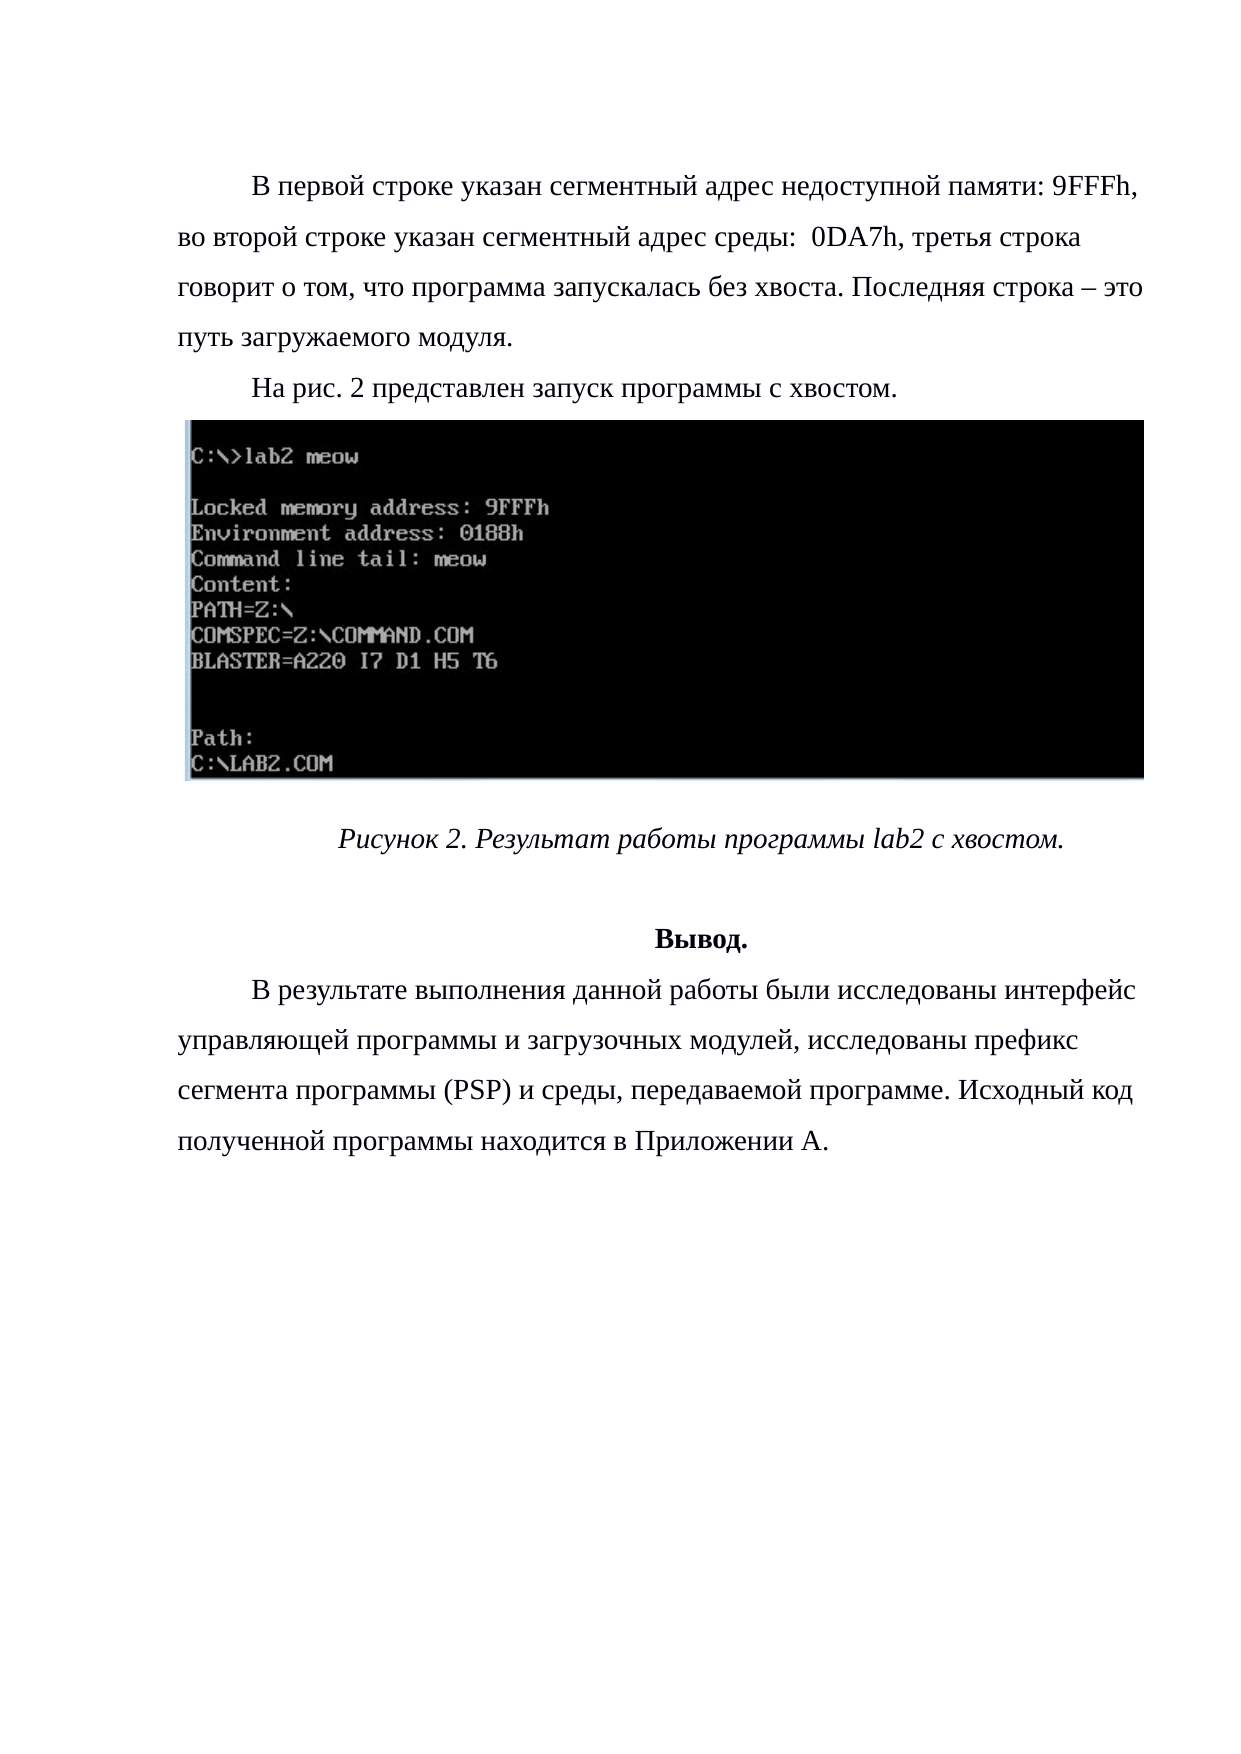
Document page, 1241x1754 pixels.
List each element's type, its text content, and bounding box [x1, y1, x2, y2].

subtitle Вывод. [177, 922, 1152, 955]
text На рис. 2 представлен запуск программы с хвостом. [177, 370, 1152, 403]
picture [184, 420, 1144, 781]
text В первой строке указан сегментный адрес недоступной памяти: 9FFFh, во второй строке указан сегментный адрес среды: 0DA7h, третья строка говорит о том, что программа запускалась без хвоста. Последняя строка – это путь загружаемого модуля. [177, 168, 1152, 353]
text В результате выполнения данной работы были исследованы интерфейс управляющей программы и загрузочных модулей, исследованы префикс сегмента программы (PSP) и среды, передаваемой программе. Исходный код полученной программы находится в Приложении А. [177, 972, 1152, 1156]
subtitle Рисунок 2. Результат работы программы lab2 с хвостом. [177, 821, 1152, 855]
